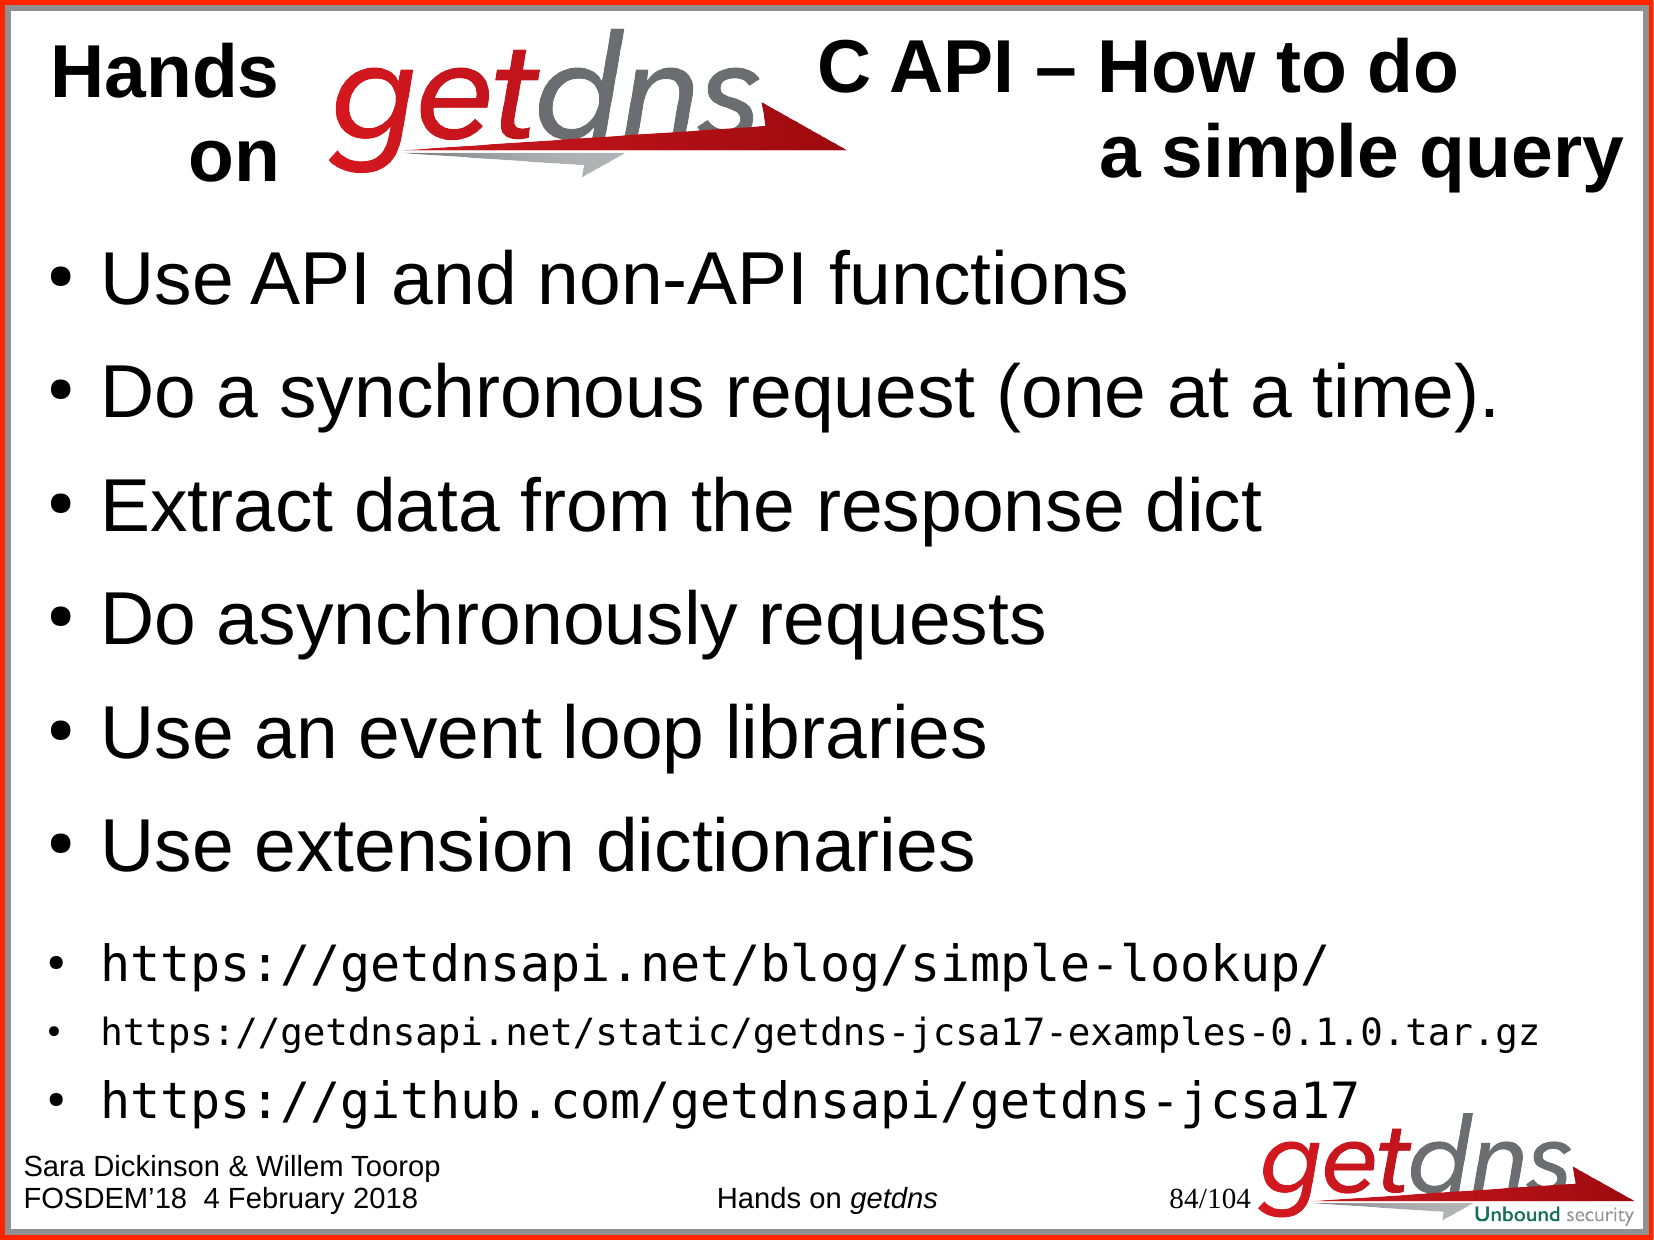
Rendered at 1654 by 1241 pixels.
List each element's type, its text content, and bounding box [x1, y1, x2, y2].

list Use API and non-API functions Do a synchronous request (one at a time). Extract data from the response dict Do asynchronously requests Use an event loop libraries Use extension dictionaries https://getdnsapi.net/blog/simple-lookup/ https://getdnsapi.net/static/getdns-jcsa17-examples-0.1.0.tar.gz https://github.com/getdnsapi/getdns-jcsa17 [29, 236, 1636, 1216]
title Hands on [0, 0, 280, 267]
picture [1251, 1107, 1642, 1232]
picture [319, 20, 857, 193]
title C API – How to do a simple query [817, 24, 1654, 193]
